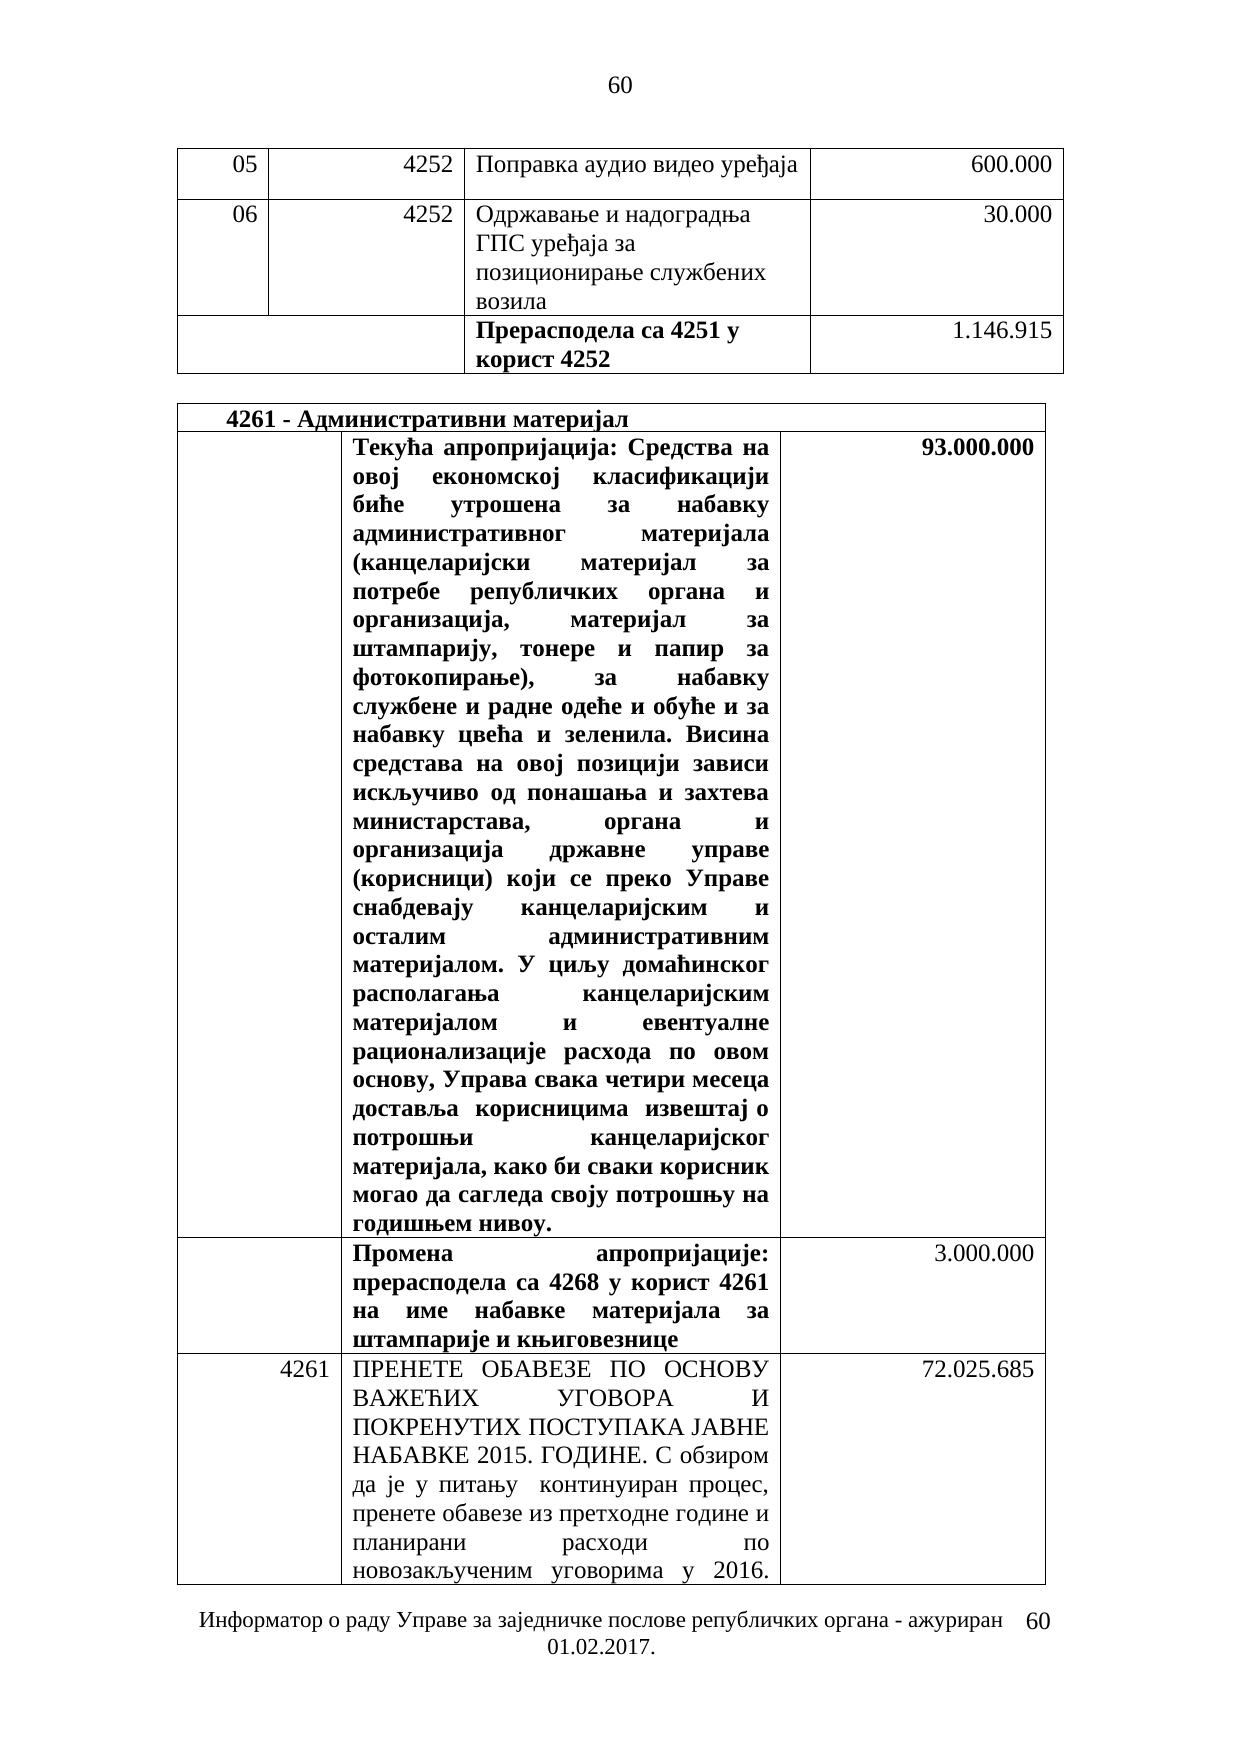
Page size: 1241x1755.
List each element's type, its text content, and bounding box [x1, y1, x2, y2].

table_header 4261 - Административни материјал [178, 404, 1045, 431]
table_cell 06 [178, 200, 268, 314]
table_cell 4261 [178, 1354, 341, 1584]
table_cell 72.025.685 [781, 1354, 1045, 1584]
table_cell Одржавање и надоградња ГПС уређаја за позиционирање службених возила [465, 200, 810, 314]
table_cell 3.000.000 [781, 1238, 1045, 1353]
table_cell 4252 [269, 149, 464, 198]
table_cell Прерасподела са 4251 у корист 4252 [465, 316, 810, 373]
table_cell Промена апропријације: прерасподела са 4268 у корист 4261 на име набавке материјала за штампарије и књиговезнице [342, 1238, 780, 1353]
table_cell 30.000 [811, 200, 1063, 314]
table_cell [178, 316, 464, 373]
table_cell 93.000.000 [781, 432, 1045, 1237]
table_cell [178, 1238, 341, 1353]
table_cell [178, 432, 341, 1237]
table_cell 4252 [269, 200, 464, 314]
table_cell ПРЕНЕТЕ ОБАВЕЗЕ ПО ОСНОВУ ВАЖЕЋИХ УГОВОРА И ПОКРЕНУТИХ ПОСТУПАКА ЈАВНЕ НАБАВКЕ 2015. ГОДИНЕ. С обзиром да је у питању континуиран процес, пренете обавезе из претходне године и планирани расходи по новозакљученим уговорима у 2016. [342, 1354, 780, 1584]
table_cell Поправка аудио видео уређаја [465, 149, 810, 198]
table_cell 600.000 [811, 149, 1063, 198]
table_cell Текућа апропријација: Средства на овој економској класификацији биће утрошена за набавку административног материјала (канцеларијски материјал за потребе републичких органа и организација, материјал за штампарију, тонере и папир за фотокопирање), за набавку службене и радне одеће и обуће и за набавку цвећа и зеленила. Висина средстава на овој позицији зависи искључиво од понашања и захтева министарстава, органа и организација државне управе (корисници) који се преко Управе снабдевају канцеларијским и осталим административним материјалом. У циљу домаћинског располагања канцеларијским материјалом и евентуалне рационализације расхода по овом основу, Управа свака четири месеца доставља корисницима извештај о потрошњи канцеларијског материјала, како би сваки корисник могао да сагледа своју потрошњу на годишњем нивоу. [342, 432, 780, 1237]
table_cell 1.146.915 [811, 316, 1063, 373]
table_cell 05 [178, 149, 268, 198]
